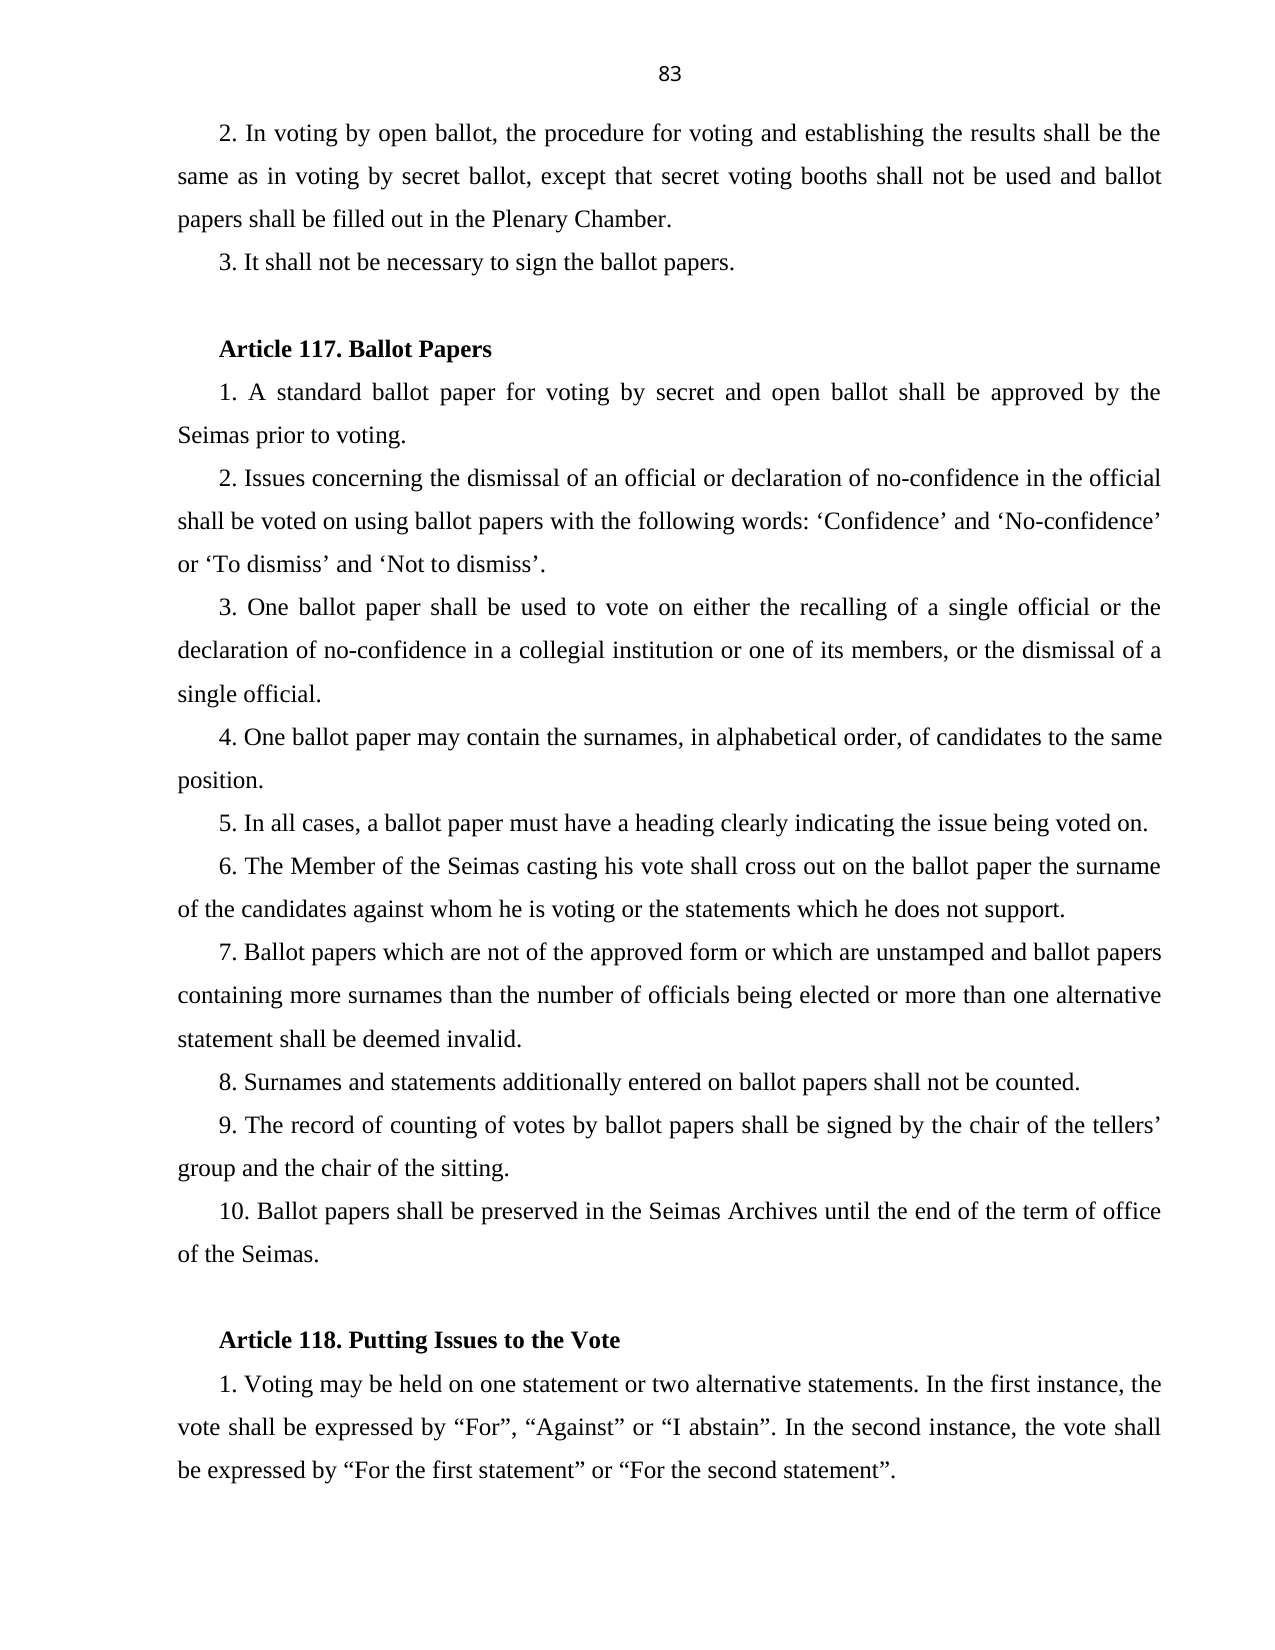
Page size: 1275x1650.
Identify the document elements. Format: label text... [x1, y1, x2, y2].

text 1. A standard ballot paper for voting by secret and open ballot shall be approved by the Seimas prior to voting. [177, 377, 1163, 449]
text 2. Issues concerning the dismissal of an official or declaration of no-confidence in the official shall be voted on using ballot papers with the following words: ‘Confidence’ and ‘No-confidence’ or ‘To dismiss’ and ‘Not to dismiss’. [177, 463, 1163, 578]
text 8. Surnames and statements additionally entered on ballot papers shall not be counted. [177, 1067, 1163, 1096]
text 2. In voting by open ballot, the procedure for voting and establishing the results shall be the same as in voting by secret ballot, except that secret voting booths shall not be used and ballot papers shall be filled out in the Plenary Chamber. [177, 118, 1163, 233]
text Article 117. Ballot Papers [177, 334, 1163, 362]
text 1. Voting may be held on one statement or two alternative statements. In the first instance, the vote shall be expressed by “For”, “Against” or “I abstain”. In the second instance, the vote shall be expressed by “For the first statement” or “For the second statement”. [177, 1369, 1163, 1484]
text 4. One ballot paper may contain the surnames, in alphabetical order, of candidates to the same position. [177, 722, 1163, 794]
text 10. Ballot papers shall be preserved in the Seimas Archives until the end of the term of office of the Seimas. [177, 1196, 1163, 1268]
text 6. The Member of the Seimas casting his vote shall cross out on the ballot paper the surname of the candidates against whom he is voting or the statements which he does not support. [177, 851, 1163, 923]
text 5. In all cases, a ballot paper must have a heading clearly indicating the issue being voted on. [177, 808, 1163, 837]
text 7. Ballot papers which are not of the approved form or which are unstamped and ballot papers containing more surnames than the number of officials being elected or more than one alternative statement shall be deemed invalid. [177, 937, 1163, 1052]
text 9. The record of counting of votes by ballot papers shall be signed by the chair of the tellers’ group and the chair of the sitting. [177, 1110, 1163, 1182]
text 3. It shall not be necessary to sign the ballot papers. [177, 247, 1163, 276]
text 3. One ballot paper shall be used to vote on either the recalling of a single official or the declaration of no-confidence in a collegial institution or one of its members, or the dismissal of a single official. [177, 592, 1163, 707]
text Article 118. Putting Issues to the Vote [177, 1326, 1163, 1354]
